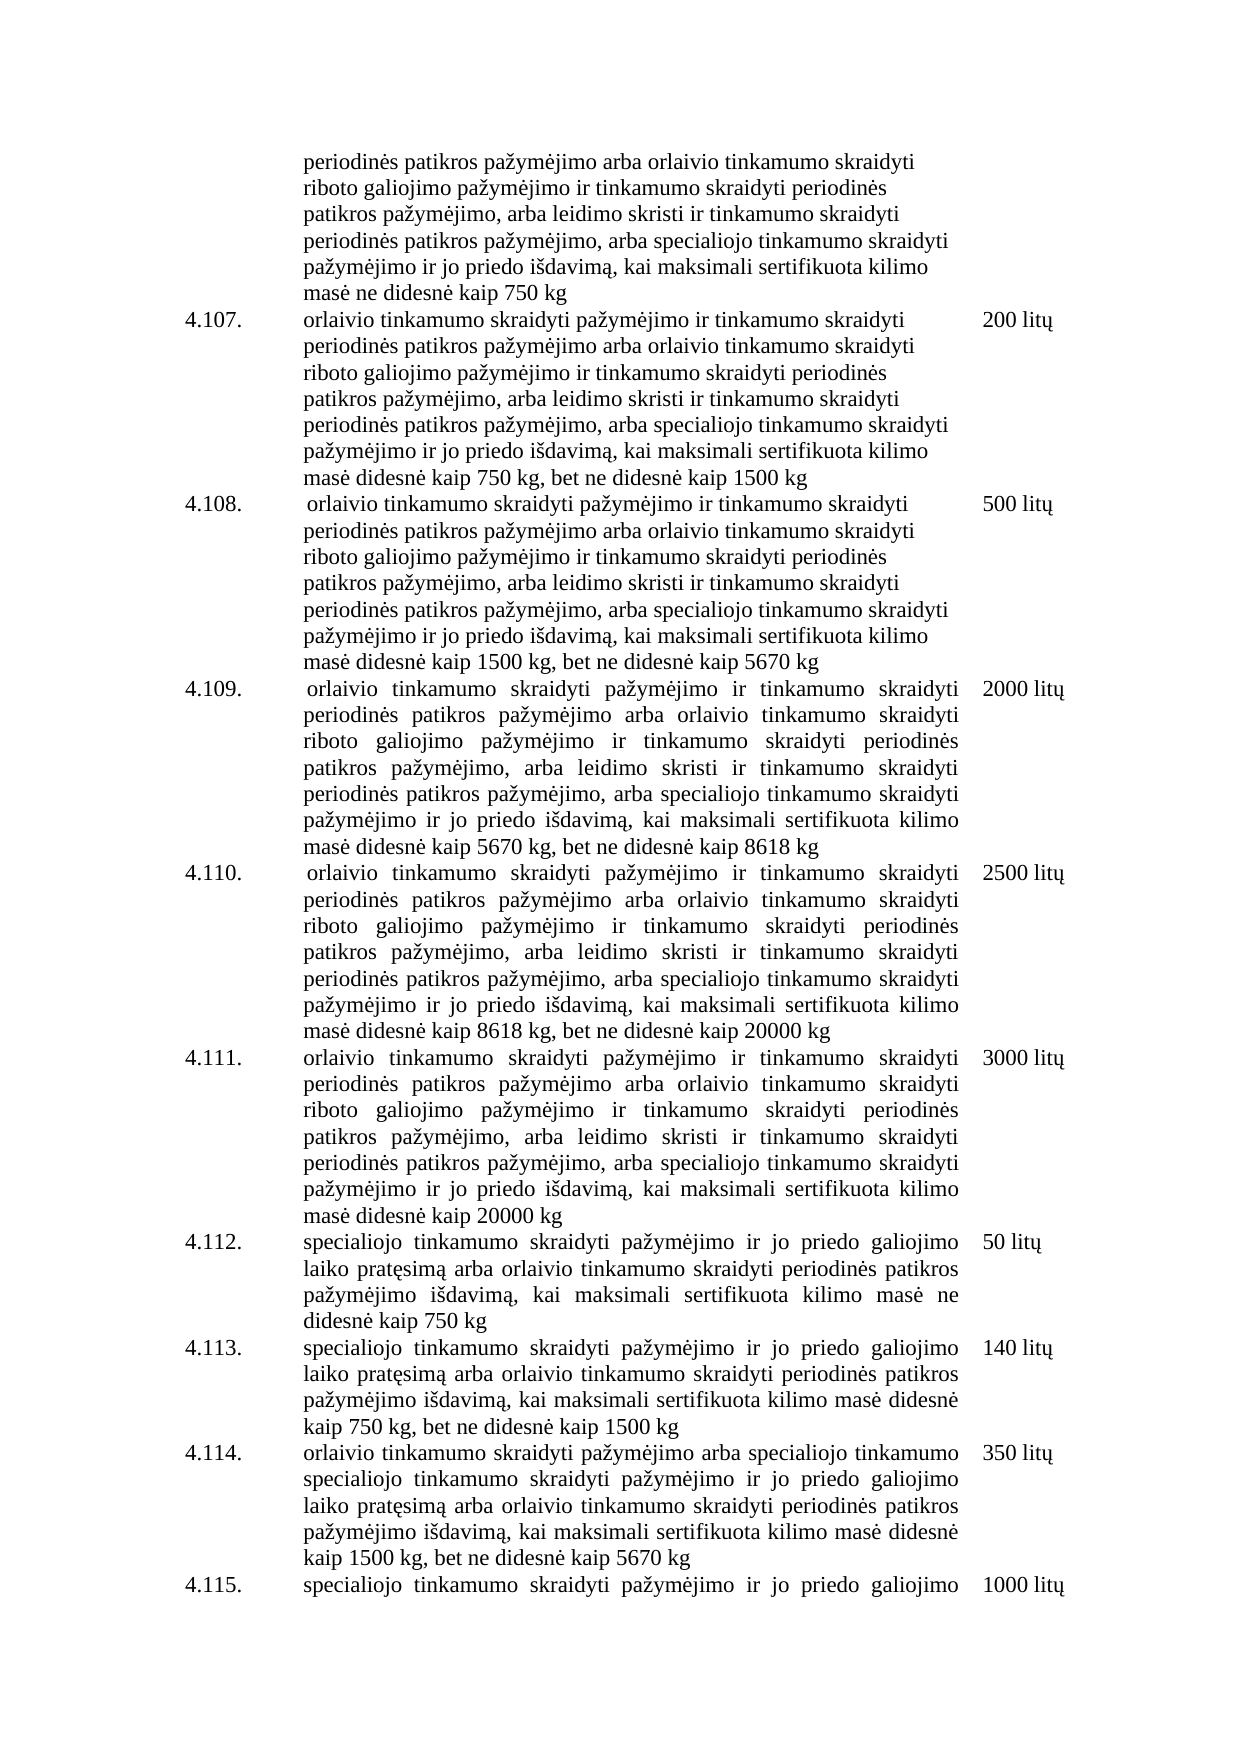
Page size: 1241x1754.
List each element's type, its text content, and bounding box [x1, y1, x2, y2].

table_cell specialiojo tinkamumo skraidyti pažymėjimo ir jo priedo galiojimo laiko pratęsimą arba orlaivio tinkamumo skraidyti periodinės patikros pažymėjimo išdavimą, kai maksimali sertifikuota kilimo masė didesnė kaip 750 kg, bet ne didesnė kaip 1500 kg [292, 1334, 971, 1439]
table_cell orlaivio tinkamumo skraidyti pažymėjimo ir tinkamumo skraidyti periodinės patikros pažymėjimo arba orlaivio tinkamumo skraidyti riboto galiojimo pažymėjimo ir tinkamumo skraidyti periodinės patikros pažymėjimo, arba leidimo skristi ir tinkamumo skraidyti periodinės patikros pažymėjimo, arba specialiojo tinkamumo skraidyti pažymėjimo ir jo priedo išdavimą, kai maksimali sertifikuota kilimo masė didesnė kaip 8618 kg, bet ne didesnė kaip 20000 kg [292, 859, 971, 1044]
table_cell 3000 litų [971, 1044, 1144, 1228]
table_cell 140 litų [971, 1334, 1144, 1439]
table_header [174, 148, 292, 306]
table_cell 4.113. [174, 1334, 292, 1439]
table_cell 4.110. [174, 859, 292, 1044]
table_cell 1000 litų [971, 1571, 1144, 1597]
table_cell 4.115. [174, 1571, 292, 1597]
table_cell specialiojo tinkamumo skraidyti pažymėjimo ir jo priedo galiojimo laiko pratęsimą arba orlaivio tinkamumo skraidyti periodinės patikros pažymėjimo išdavimą, kai maksimali sertifikuota kilimo masė ne didesnė kaip 750 kg [292, 1228, 971, 1334]
table_cell 200 litų [971, 306, 1144, 490]
table_header [971, 148, 1144, 306]
table_cell 350 litų [971, 1439, 1144, 1571]
table_cell 4.108. [174, 490, 292, 675]
table_cell orlaivio tinkamumo skraidyti pažymėjimo arba specialiojo tinkamumo specialiojo tinkamumo skraidyti pažymėjimo ir jo priedo galiojimo laiko pratęsimą arba orlaivio tinkamumo skraidyti periodinės patikros pažymėjimo išdavimą, kai maksimali sertifikuota kilimo masė didesnė kaip 1500 kg, bet ne didesnė kaip 5670 kg [292, 1439, 971, 1571]
table_cell orlaivio tinkamumo skraidyti pažymėjimo ir tinkamumo skraidyti periodinės patikros pažymėjimo arba orlaivio tinkamumo skraidyti riboto galiojimo pažymėjimo ir tinkamumo skraidyti periodinės patikros pažymėjimo, arba leidimo skristi ir tinkamumo skraidyti periodinės patikros pažymėjimo, arba specialiojo tinkamumo skraidyti pažymėjimo ir jo priedo išdavimą, kai maksimali sertifikuota kilimo masė didesnė kaip 1500 kg, bet ne didesnė kaip 5670 kg [292, 490, 971, 675]
table_header periodinės patikros pažymėjimo arba orlaivio tinkamumo skraidyti riboto galiojimo pažymėjimo ir tinkamumo skraidyti periodinės patikros pažymėjimo, arba leidimo skristi ir tinkamumo skraidyti periodinės patikros pažymėjimo, arba specialiojo tinkamumo skraidyti pažymėjimo ir jo priedo išdavimą, kai maksimali sertifikuota kilimo masė ne didesnė kaip 750 kg [292, 148, 971, 306]
table_cell 2500 litų [971, 859, 1144, 1044]
table_cell 4.112. [174, 1228, 292, 1334]
table_cell orlaivio tinkamumo skraidyti pažymėjimo ir tinkamumo skraidyti periodinės patikros pažymėjimo arba orlaivio tinkamumo skraidyti riboto galiojimo pažymėjimo ir tinkamumo skraidyti periodinės patikros pažymėjimo, arba leidimo skristi ir tinkamumo skraidyti periodinės patikros pažymėjimo, arba specialiojo tinkamumo skraidyti pažymėjimo ir jo priedo išdavimą, kai maksimali sertifikuota kilimo masė didesnė kaip 750 kg, bet ne didesnė kaip 1500 kg [292, 306, 971, 490]
table_cell 2000 litų [971, 675, 1144, 859]
table_cell 500 litų [971, 490, 1144, 675]
table_cell 4.109. [174, 675, 292, 859]
table_cell 4.114. [174, 1439, 292, 1571]
table_cell specialiojo tinkamumo skraidyti pažymėjimo ir jo priedo galiojimo [292, 1571, 971, 1597]
table_cell orlaivio tinkamumo skraidyti pažymėjimo ir tinkamumo skraidyti periodinės patikros pažymėjimo arba orlaivio tinkamumo skraidyti riboto galiojimo pažymėjimo ir tinkamumo skraidyti periodinės patikros pažymėjimo, arba leidimo skristi ir tinkamumo skraidyti periodinės patikros pažymėjimo, arba specialiojo tinkamumo skraidyti pažymėjimo ir jo priedo išdavimą, kai maksimali sertifikuota kilimo masė didesnė kaip 5670 kg, bet ne didesnė kaip 8618 kg [292, 675, 971, 859]
table_cell 4.107. [174, 306, 292, 490]
table_cell orlaivio tinkamumo skraidyti pažymėjimo ir tinkamumo skraidyti periodinės patikros pažymėjimo arba orlaivio tinkamumo skraidyti riboto galiojimo pažymėjimo ir tinkamumo skraidyti periodinės patikros pažymėjimo, arba leidimo skristi ir tinkamumo skraidyti periodinės patikros pažymėjimo, arba specialiojo tinkamumo skraidyti pažymėjimo ir jo priedo išdavimą, kai maksimali sertifikuota kilimo masė didesnė kaip 20000 kg [292, 1044, 971, 1228]
table_cell 50 litų [971, 1228, 1144, 1334]
table_cell 4.111. [174, 1044, 292, 1228]
